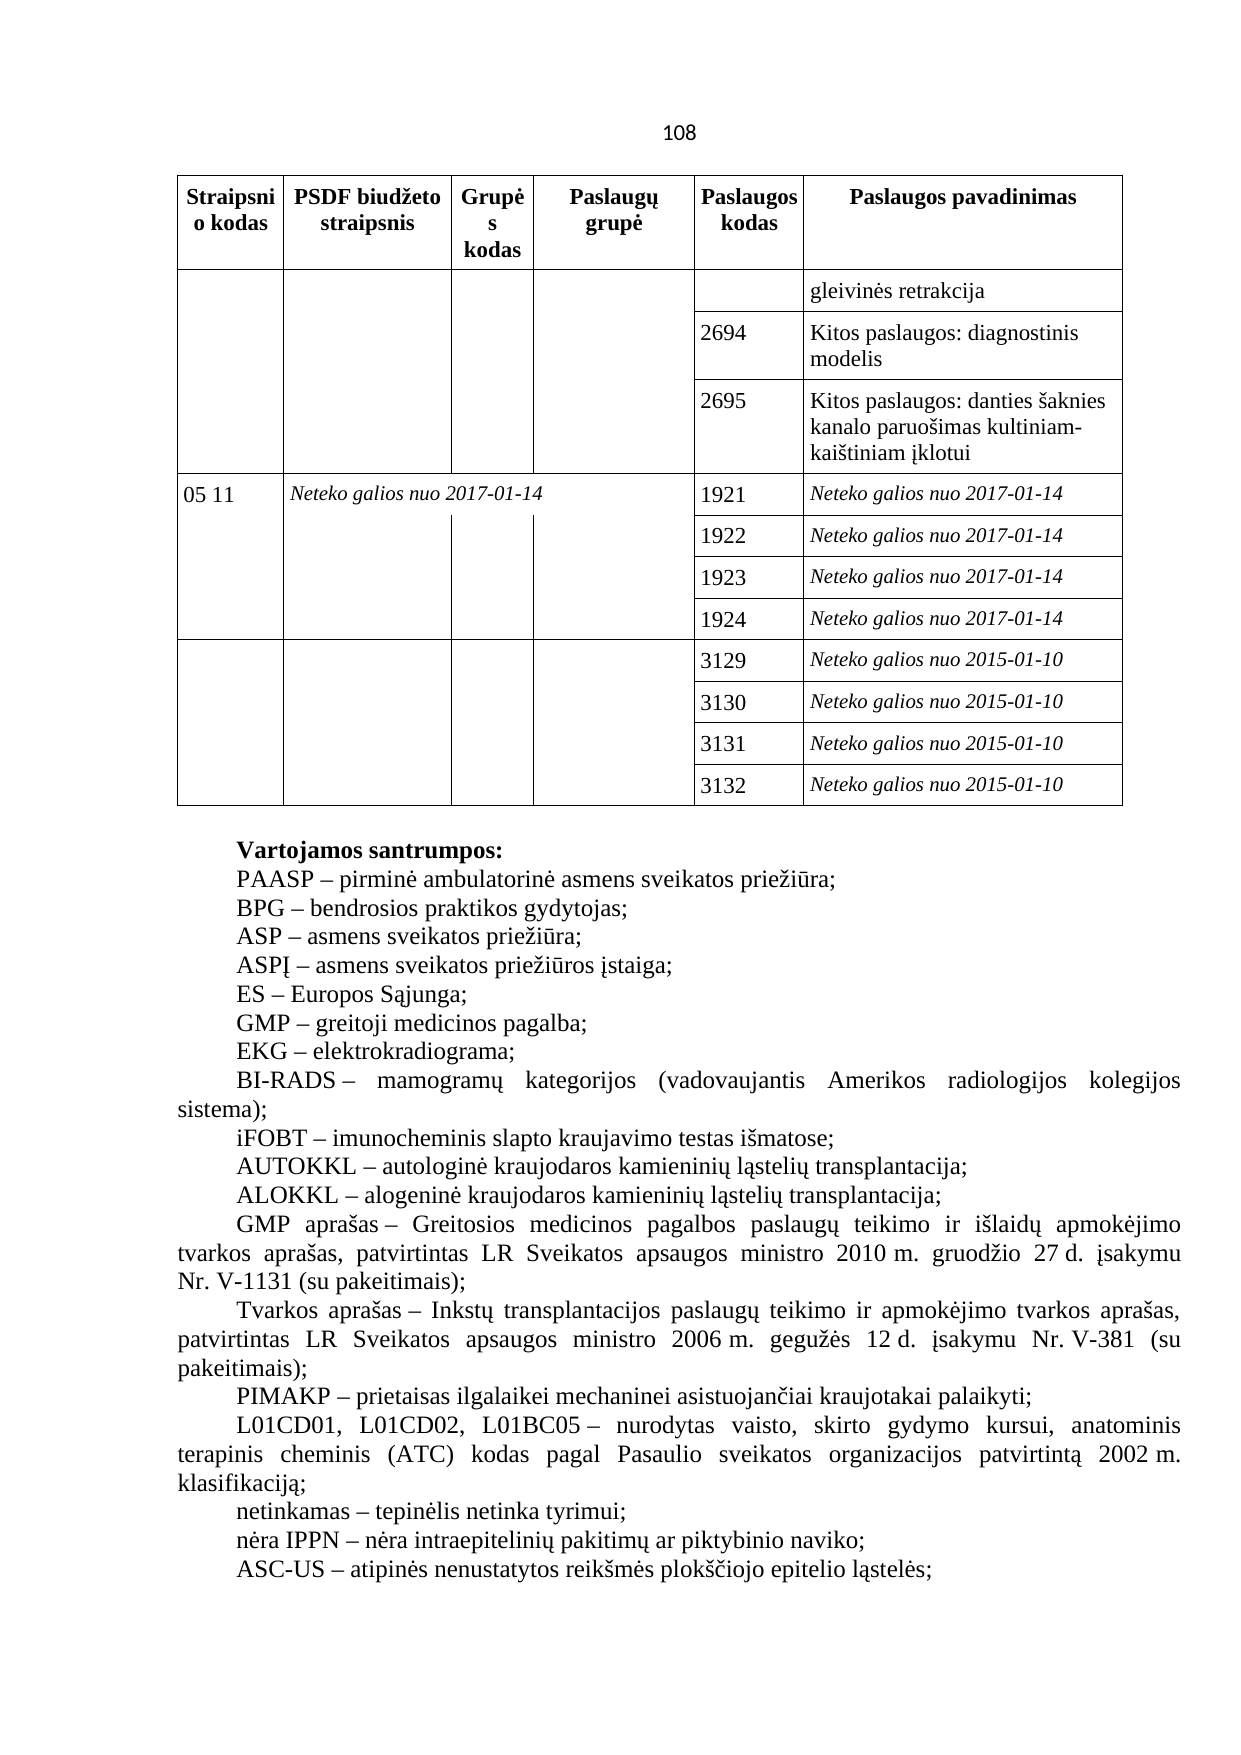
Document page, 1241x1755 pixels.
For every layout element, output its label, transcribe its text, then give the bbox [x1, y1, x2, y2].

text PIMAKP – prietaisas ilgalaikei mechaninei asistuojančiai kraujotakai palaikyti; [177, 1381, 1181, 1410]
table_cell Neteko galios nuo 2017-01-14 [284, 474, 694, 514]
text ES – Europos Sąjunga; [177, 979, 1181, 1008]
table_cell Neteko galios nuo 2017-01-14 [804, 474, 1122, 514]
table_header Straipsnio kodas [178, 176, 283, 269]
table_cell 2695 [695, 380, 803, 473]
table_cell [534, 556, 694, 598]
table_cell [452, 640, 533, 681]
table_header Grupės kodas [452, 176, 533, 269]
text Tvarkos aprašas – Inkstų transplantacijos paslaugų teikimo ir apmokėjimo tvarkos aprašas, patvirtintas LR Sveikatos apsaugos ministro 2006 m. gegužės 12 d. įsakymu Nr. V-381 (su pakeitimais); [177, 1295, 1181, 1381]
text PAASP – pirminė ambulatorinė asmens sveikatos priežiūra; [177, 864, 1181, 893]
table_cell [534, 764, 694, 805]
table_cell [178, 311, 283, 379]
text L01CD01, L01CD02, L01BC05 – nurodytas vaisto, skirto gydymo kursui, anatominis terapinis cheminis (ATC) kodas pagal Pasaulio sveikatos organizacijos patvirtintą 2002 m. klasifikaciją; [177, 1410, 1181, 1496]
table_cell [452, 722, 533, 764]
table_cell [178, 681, 283, 722]
table_cell Neteko galios nuo 2017-01-14 [804, 599, 1122, 639]
table_cell [178, 764, 283, 805]
table_cell Neteko galios nuo 2015-01-10 [804, 682, 1122, 722]
table_cell 1924 [695, 599, 803, 639]
table_cell [534, 270, 694, 311]
text ASC-US – atipinės nenustatytos reikšmės plokščiojo epitelio ląstelės; [177, 1554, 1181, 1583]
table_cell 1921 [695, 474, 803, 514]
text GMP – greitoji medicinos pagalba; [177, 1008, 1181, 1036]
table_header Paslaugos kodas [695, 176, 803, 269]
table_cell [534, 515, 694, 556]
table_header Paslaugų grupė [534, 176, 694, 269]
table_cell 3129 [695, 640, 803, 681]
text ASP – asmens sveikatos priežiūra; [177, 921, 1181, 950]
table_cell [452, 681, 533, 722]
table_cell [178, 722, 283, 764]
table_cell [284, 270, 451, 311]
table_cell [178, 270, 283, 311]
table_cell [695, 270, 803, 311]
table_cell 3131 [695, 723, 803, 764]
text netinkamas – tepinėlis netinka tyrimui; [177, 1496, 1181, 1525]
table_cell [452, 379, 533, 473]
text BI-RADS – mamogramų kategorijos (vadovaujantis Amerikos radiologijos kolegijos sistema); [177, 1065, 1181, 1123]
table_cell [178, 598, 283, 639]
table_header Paslaugos pavadinimas [804, 176, 1122, 269]
table_cell Neteko galios nuo 2017-01-14 [804, 557, 1122, 598]
table_cell 1922 [695, 516, 803, 556]
table_cell Kitos paslaugos: danties šaknies kanalo paruošimas kultiniam-kaištiniam įklotui [804, 380, 1122, 473]
table_cell Neteko galios nuo 2015-01-10 [804, 723, 1122, 764]
table_cell [452, 556, 533, 598]
table_cell [452, 311, 533, 379]
table_cell [452, 764, 533, 805]
text ASPĮ – asmens sveikatos priežiūros įstaiga; [177, 950, 1181, 979]
table_cell 05 11 [178, 474, 283, 514]
table_cell [284, 556, 451, 598]
table_cell 1923 [695, 557, 803, 598]
text iFOBT – imunocheminis slapto kraujavimo testas išmatose; [177, 1123, 1181, 1151]
table_cell 3132 [695, 765, 803, 805]
table_cell 2694 [695, 312, 803, 379]
table_cell [284, 598, 451, 639]
table_cell gleivinės retrakcija [804, 270, 1122, 311]
table_cell [178, 640, 283, 681]
table_cell [284, 640, 451, 805]
table_cell [284, 515, 451, 556]
table_header PSDF biudžeto straipsnis [284, 176, 451, 269]
table_cell Kitos paslaugos: diagnostinis modelis [804, 312, 1122, 379]
table_cell [178, 556, 283, 598]
text nėra IPPN – nėra intraepitelinių pakitimų ar piktybinio naviko; [177, 1525, 1181, 1554]
text GMP aprašas – Greitosios medicinos pagalbos paslaugų teikimo ir išlaidų apmokėjimo tvarkos aprašas, patvirtintas LR Sveikatos apsaugos ministro 2010 m. gruodžio 27 d. įsakymu Nr. V-1131 (su pakeitimais); [177, 1209, 1181, 1295]
table_cell [534, 598, 694, 639]
table_cell [452, 598, 533, 639]
table_cell [284, 379, 451, 473]
table_cell 3130 [695, 682, 803, 722]
text Vartojamos santrumpos: [177, 835, 1181, 864]
table_cell [178, 515, 283, 556]
table_cell [534, 311, 694, 379]
table_cell [284, 311, 451, 379]
text EKG – elektrokradiograma; [177, 1036, 1181, 1065]
table_cell [178, 379, 283, 473]
table_cell [452, 270, 533, 311]
table_cell [534, 379, 694, 473]
table_cell Neteko galios nuo 2017-01-14 [804, 516, 1122, 556]
table_cell Neteko galios nuo 2015-01-10 [804, 640, 1122, 681]
table_cell [452, 515, 533, 556]
text AUTOKKL – autologinė kraujodaros kamieninių ląstelių transplantacija; [177, 1151, 1181, 1180]
text ALOKKL – alogeninė kraujodaros kamieninių ląstelių transplantacija; [177, 1180, 1181, 1209]
text BPG – bendrosios praktikos gydytojas; [177, 893, 1181, 921]
table_cell [534, 640, 694, 764]
table_cell Neteko galios nuo 2015-01-10 [804, 765, 1122, 805]
